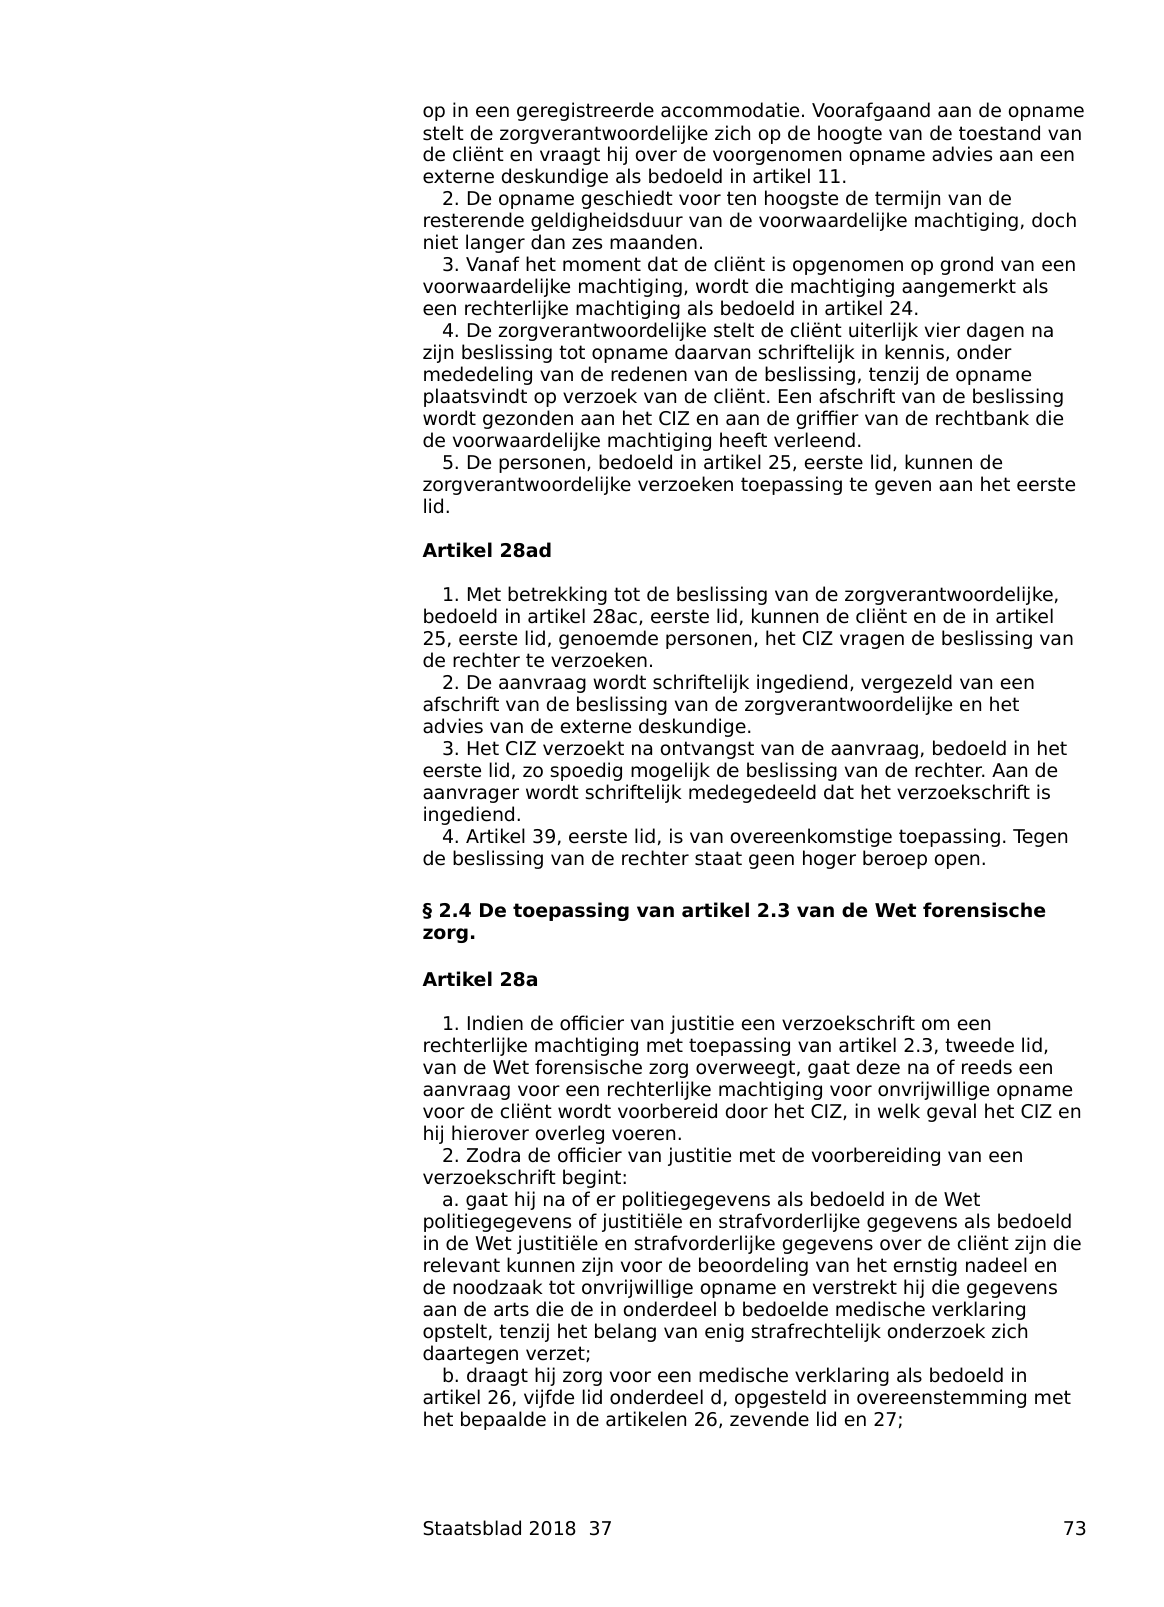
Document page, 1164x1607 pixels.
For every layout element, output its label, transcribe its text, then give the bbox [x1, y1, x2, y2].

text 2. De opname geschiedt voor ten hoogste de termijn van de resterende geldigheidsduur van de voorwaardelijke machtiging, doch niet langer dan zes maanden. [422, 188, 1087, 254]
subtitle § 2.4 De toepassing van artikel 2.3 van de Wet forensische zorg. [422, 900, 1087, 944]
text 5. De personen, bedoeld in artikel 25, eerste lid, kunnen de zorgverantwoordelijke verzoeken toepassing te geven aan het eerste lid. [422, 452, 1087, 518]
text 2. De aanvraag wordt schriftelijk ingediend, vergezeld van een afschrift van de beslissing van de zorgverantwoordelijke en het advies van de externe deskundige. [422, 672, 1087, 738]
text 1. Indien de officier van justitie een verzoekschrift om een rechterlijke machtiging met toepassing van artikel 2.3, tweede lid, van de Wet forensische zorg overweegt, gaat deze na of reeds een aanvraag voor een rechterlijke machtiging voor onvrijwillige opname voor de cliënt wordt voorbereid door het CIZ, in welk geval het CIZ en hij hierover overleg voeren. [422, 1013, 1087, 1145]
text 3. Vanaf het moment dat de cliënt is opgenomen op grond van een voorwaardelijke machtiging, wordt die machtiging aangemerkt als een rechterlijke machtiging als bedoeld in artikel 24. [422, 254, 1087, 320]
text 4. De zorgverantwoordelijke stelt de cliënt uiterlijk vier dagen na zijn beslissing tot opname daarvan schriftelijk in kennis, onder mededeling van de redenen van de beslissing, tenzij de opname plaatsvindt op verzoek van de cliënt. Een afschrift van de beslissing wordt gezonden aan het CIZ en aan de griffier van de rechtbank die de voorwaardelijke machtiging heeft verleend. [422, 320, 1087, 452]
text a. gaat hij na of er politiegegevens als bedoeld in de Wet politiegegevens of justitiële en strafvorderlijke gegevens als bedoeld in de Wet justitiële en strafvorderlijke gegevens over de cliënt zijn die relevant kunnen zijn voor de beoordeling van het ernstig nadeel en de noodzaak tot onvrijwillige opname en verstrekt hij die gegevens aan de arts die de in onderdeel b bedoelde medische verklaring opstelt, tenzij het belang van enig strafrechtelijk onderzoek zich daartegen verzet; [422, 1189, 1087, 1365]
text 3. Het CIZ verzoekt na ontvangst van de aanvraag, bedoeld in het eerste lid, zo spoedig mogelijk de beslissing van de rechter. Aan de aanvrager wordt schriftelijk medegedeeld dat het verzoekschrift is ingediend. [422, 738, 1087, 826]
text op in een geregistreerde accommodatie. Voorafgaand aan de opname stelt de zorgverantwoordelijke zich op de hoogte van de toestand van de cliënt en vraagt hij over de voorgenomen opname advies aan een externe deskundige als bedoeld in artikel 11. [422, 100, 1087, 188]
text 2. Zodra de officier van justitie met de voorbereiding van een verzoekschrift begint: [422, 1145, 1087, 1189]
text 1. Met betrekking tot de beslissing van de zorgverantwoordelijke, bedoeld in artikel 28ac, eerste lid, kunnen de cliënt en de in artikel 25, eerste lid, genoemde personen, het CIZ vragen de beslissing van de rechter te verzoeken. [422, 584, 1087, 672]
text b. draagt hij zorg voor een medische verklaring als bedoeld in artikel 26, vijfde lid onderdeel d, opgesteld in overeenstemming met het bepaalde in de artikelen 26, zevende lid en 27; [422, 1365, 1087, 1431]
subtitle Artikel 28ad [422, 540, 1087, 562]
text 4. Artikel 39, eerste lid, is van overeenkomstige toepassing. Tegen de beslissing van de rechter staat geen hoger beroep open. [422, 826, 1087, 870]
subtitle Artikel 28a [422, 969, 1087, 991]
